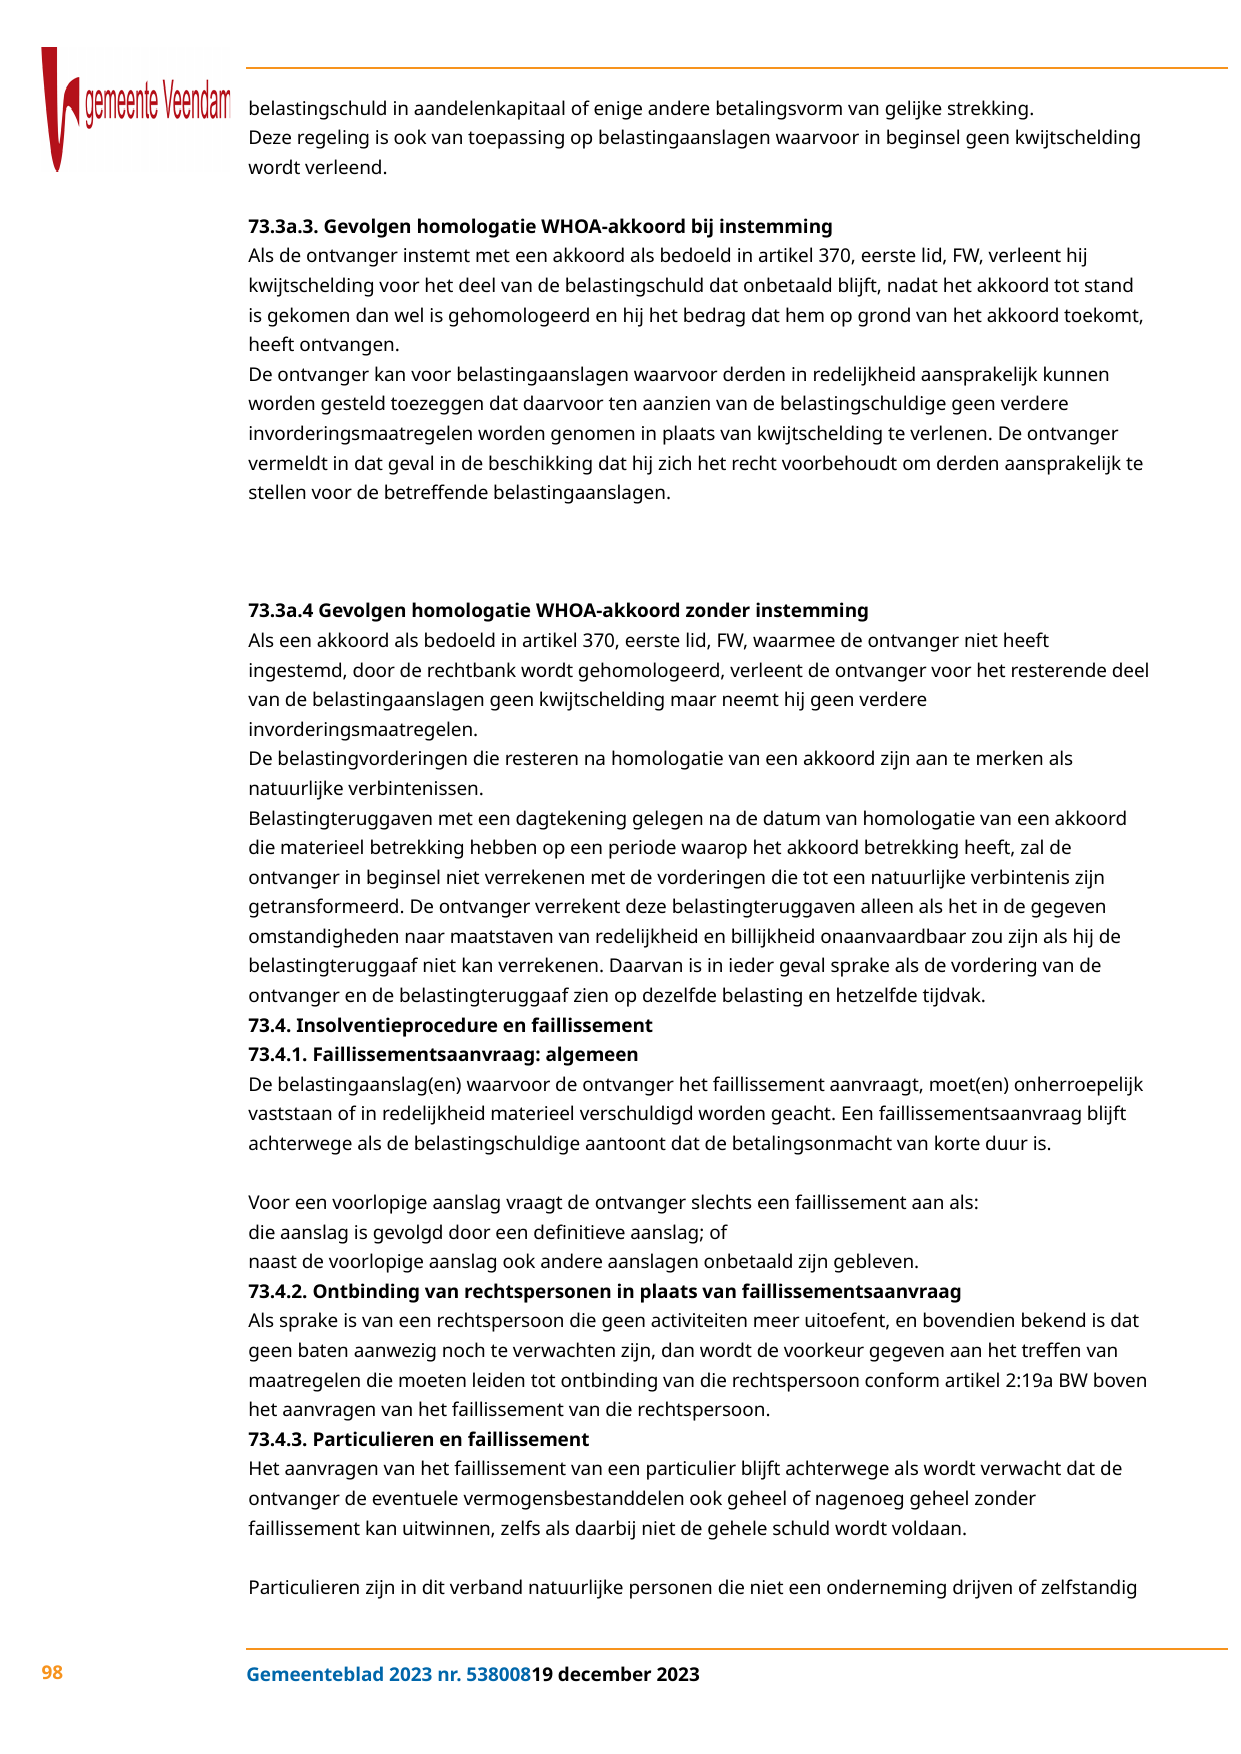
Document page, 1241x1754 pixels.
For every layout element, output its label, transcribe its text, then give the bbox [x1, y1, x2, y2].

text 73.4. Insolventieprocedure en faillissement [248, 1012, 1152, 1038]
text belastingschuld in aandelenkapitaal of enige andere betalingsvorm van gelijke strekking. [248, 95, 1152, 121]
text Als een akkoord als bedoeld in artikel 370, eerste lid, FW, waarmee de ontvanger niet heeft ingestemd, door de rechtbank wordt gehomologeerd, verleent de ontvanger voor het resterende deel van de belastingaanslagen geen kwijtschelding maar neemt hij geen verdere invorderingsmaatregelen. [248, 627, 1152, 742]
text 73.3a.4 Gevolgen homologatie WHOA-akkoord zonder instemming [248, 598, 1152, 623]
text 73.4.2. Ontbinding van rechtspersonen in plaats van faillissementsaanvraag [248, 1278, 1152, 1304]
text Voor een voorlopige aanslag vraagt de ontvanger slechts een faillissement aan als: [248, 1189, 1152, 1215]
text Het aanvragen van het faillissement van een particulier blijft achterwege als wordt verwacht dat de ontvanger de eventuele vermogensbestanddelen ook geheel of nagenoeg geheel zonder faillissement kan uitwinnen, zelfs als daarbij niet de gehele schuld wordt voldaan. [248, 1456, 1152, 1541]
text worden gesteld toezeggen dat daarvoor ten aanzien van de belastingschuldige geen verdere invorderingsmaatregelen worden genomen in plaats van kwijtschelding te verlenen. De ontvanger vermeldt in dat geval in de beschikking dat hij zich het recht voorbehoudt om derden aansprakelijk te stellen voor de betreffende belastingaanslagen. [248, 391, 1152, 505]
text De belastingvorderingen die resteren na homologatie van een akkoord zijn aan te merken als natuurlijke verbintenissen. [248, 746, 1152, 801]
text 73.3a.3. Gevolgen homologatie WHOA-akkoord bij instemming [248, 213, 1152, 239]
text 73.4.1. Faillissementsaanvraag: algemeen [248, 1041, 1152, 1067]
text De belastingaanslag(en) waarvoor de ontvanger het faillissement aanvraagt, moet(en) onherroepelijk vaststaan of in redelijkheid materieel verschuldigd worden geacht. Een faillissementsaanvraag blijft achterwege als de belastingschuldige aantoont dat de betalingsonmacht van korte duur is. [248, 1071, 1152, 1156]
text Deze regeling is ook van toepassing op belastingaanslagen waarvoor in beginsel geen kwijtschelding wordt verleend. [248, 124, 1152, 180]
text Als de ontvanger instemt met een akkoord als bedoeld in artikel 370, eerste lid, FW, verleent hij kwijtschelding voor het deel van de belastingschuld dat onbetaald blijft, nadat het akkoord tot stand is gekomen dan wel is gehomologeerd en hij het bedrag dat hem op grond van het akkoord toekomt, heeft ontvangen. [248, 243, 1152, 357]
text 73.4.3. Particulieren en faillissement [248, 1426, 1152, 1452]
text Als sprake is van een rechtspersoon die geen activiteiten meer uitoefent, en bovendien bekend is dat geen baten aanwezig noch te verwachten zijn, dan wordt de voorkeur gegeven aan het treffen van maatregelen die moeten leiden tot ontbinding van die rechtspersoon conform artikel 2:19a BW boven het aanvragen van het faillissement van die rechtspersoon. [248, 1308, 1152, 1422]
text naast de voorlopige aanslag ook andere aanslagen onbetaald zijn gebleven. [248, 1248, 1152, 1274]
text Particulieren zijn in dit verband natuurlijke personen die niet een onderneming drijven of zelfstandig [248, 1574, 1152, 1600]
text Belastingteruggaven met een dagtekening gelegen na de datum van homologatie van een akkoord die materieel betrekking hebben op een periode waarop het akkoord betrekking heeft, zal de ontvanger in beginsel niet verrekenen met de vorderingen die tot een natuurlijke verbintenis zijn getransformeerd. De ontvanger verrekent deze belastingteruggaven alleen als het in de gegeven omstandigheden naar maatstaven van redelijkheid en billijkheid onaanvaardbaar zou zijn als hij de belastingteruggaaf niet kan verrekenen. Daarvan is in ieder geval sprake als de vordering van de ontvanger en de belastingteruggaaf zien op dezelfde belasting en hetzelfde tijdvak. [248, 805, 1152, 1008]
text die aanslag is gevolgd door een definitieve aanslag; of [248, 1219, 1152, 1245]
picture [41, 47, 231, 172]
text De ontvanger kan voor belastingaanslagen waarvoor derden in redelijkheid aansprakelijk kunnen [248, 361, 1152, 387]
